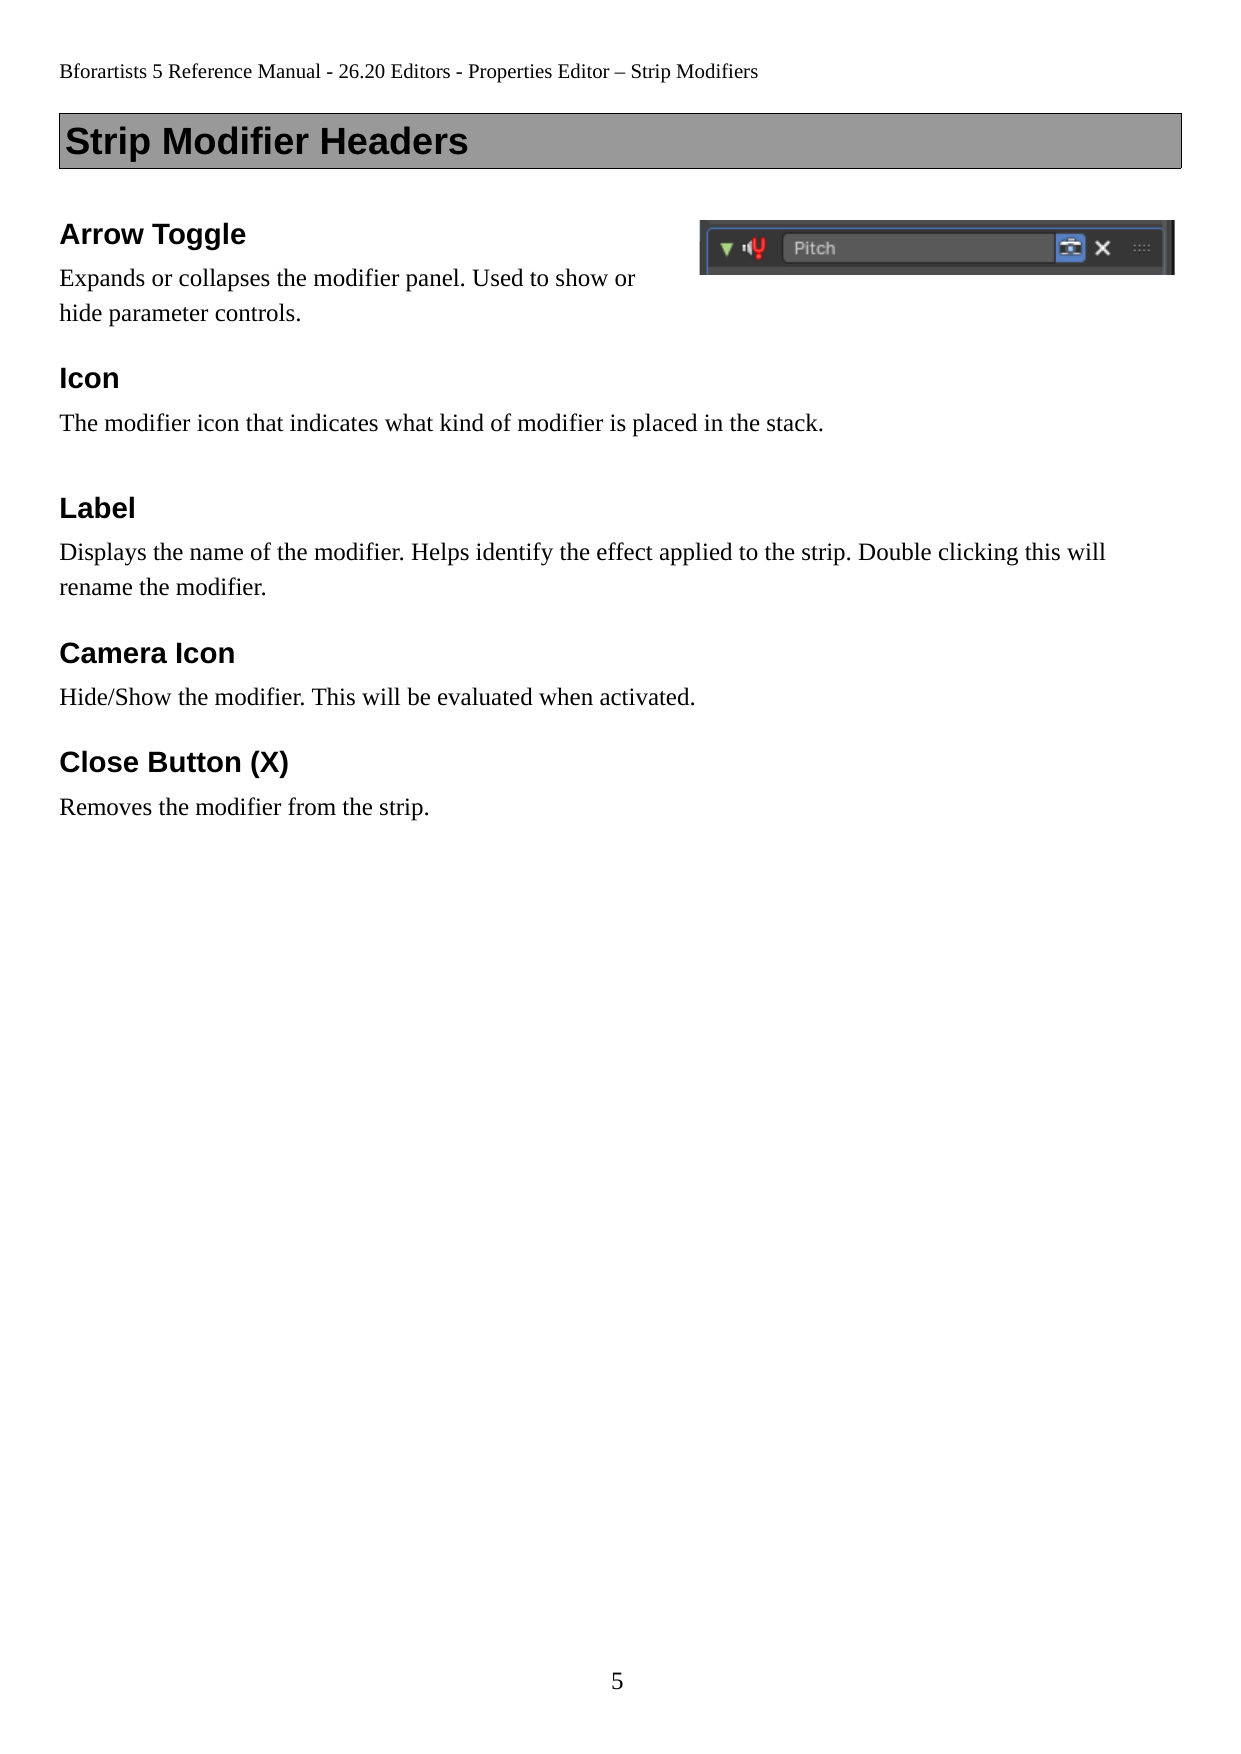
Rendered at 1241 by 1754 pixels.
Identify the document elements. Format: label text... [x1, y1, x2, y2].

subtitle Arrow Toggle [59, 217, 1181, 251]
text Expands or collapses the modifier panel. Used to show or hide parameter controls. [59, 263, 1181, 326]
subtitle Icon [59, 361, 1181, 395]
picture [699, 220, 1175, 275]
text Displays the name of the modifier. Helps identify the effect applied to the strip. Double clicking this will rename the modifier. [59, 537, 1181, 601]
text Removes the modifier from the strip. [59, 792, 1181, 820]
subtitle Camera Icon [59, 636, 1181, 669]
text The modifier icon that indicates what kind of modifier is placed in the stack. [59, 408, 1181, 436]
text Hide/Show the modifier. This will be evaluated when activated. [59, 682, 1181, 711]
subtitle Close Button (X) [59, 745, 1181, 779]
subtitle Label [59, 491, 1181, 525]
table_header Strip Modifier Headers [60, 114, 1181, 168]
